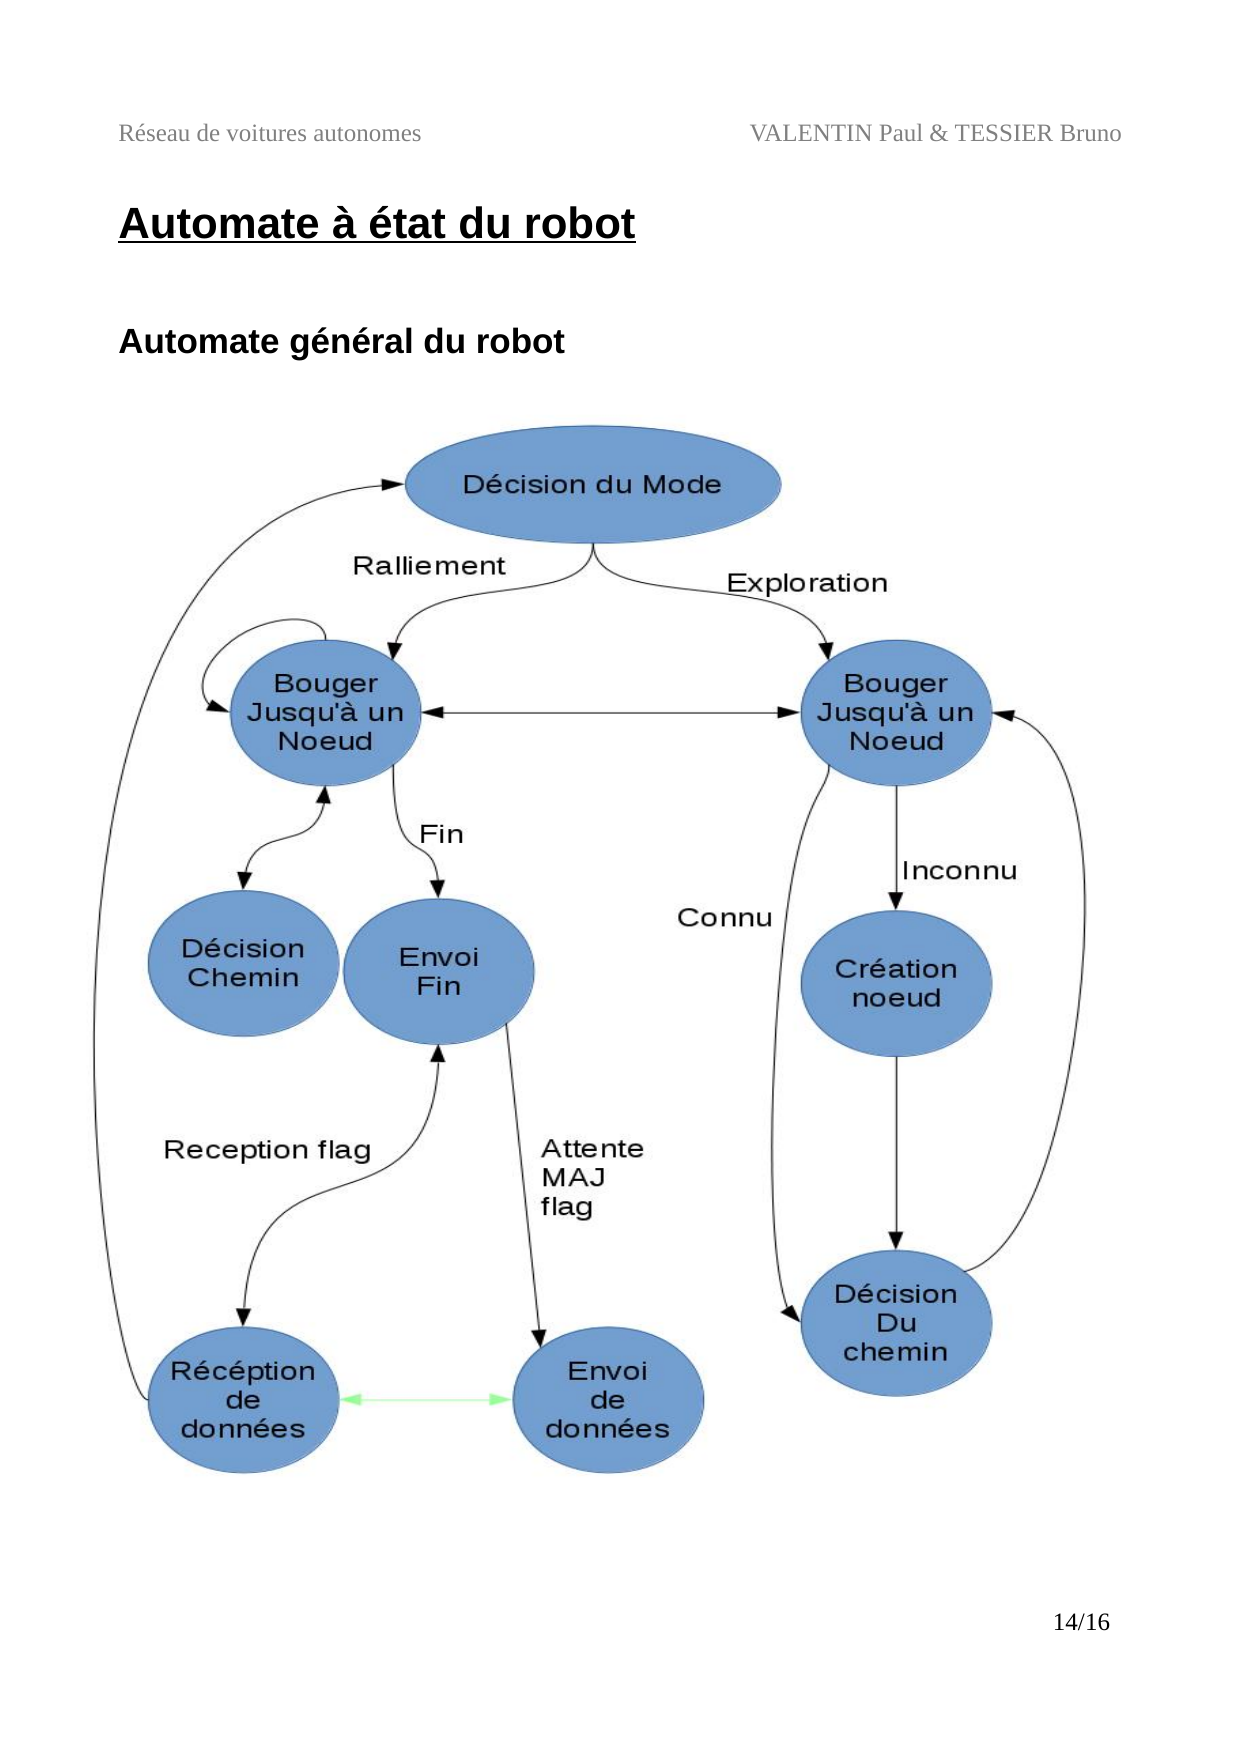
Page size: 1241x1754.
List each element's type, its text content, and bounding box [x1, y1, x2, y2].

picture [76, 381, 1156, 1582]
subtitle Automate général du robot [118, 321, 1122, 361]
subtitle Automate à état du robot [118, 197, 1152, 247]
